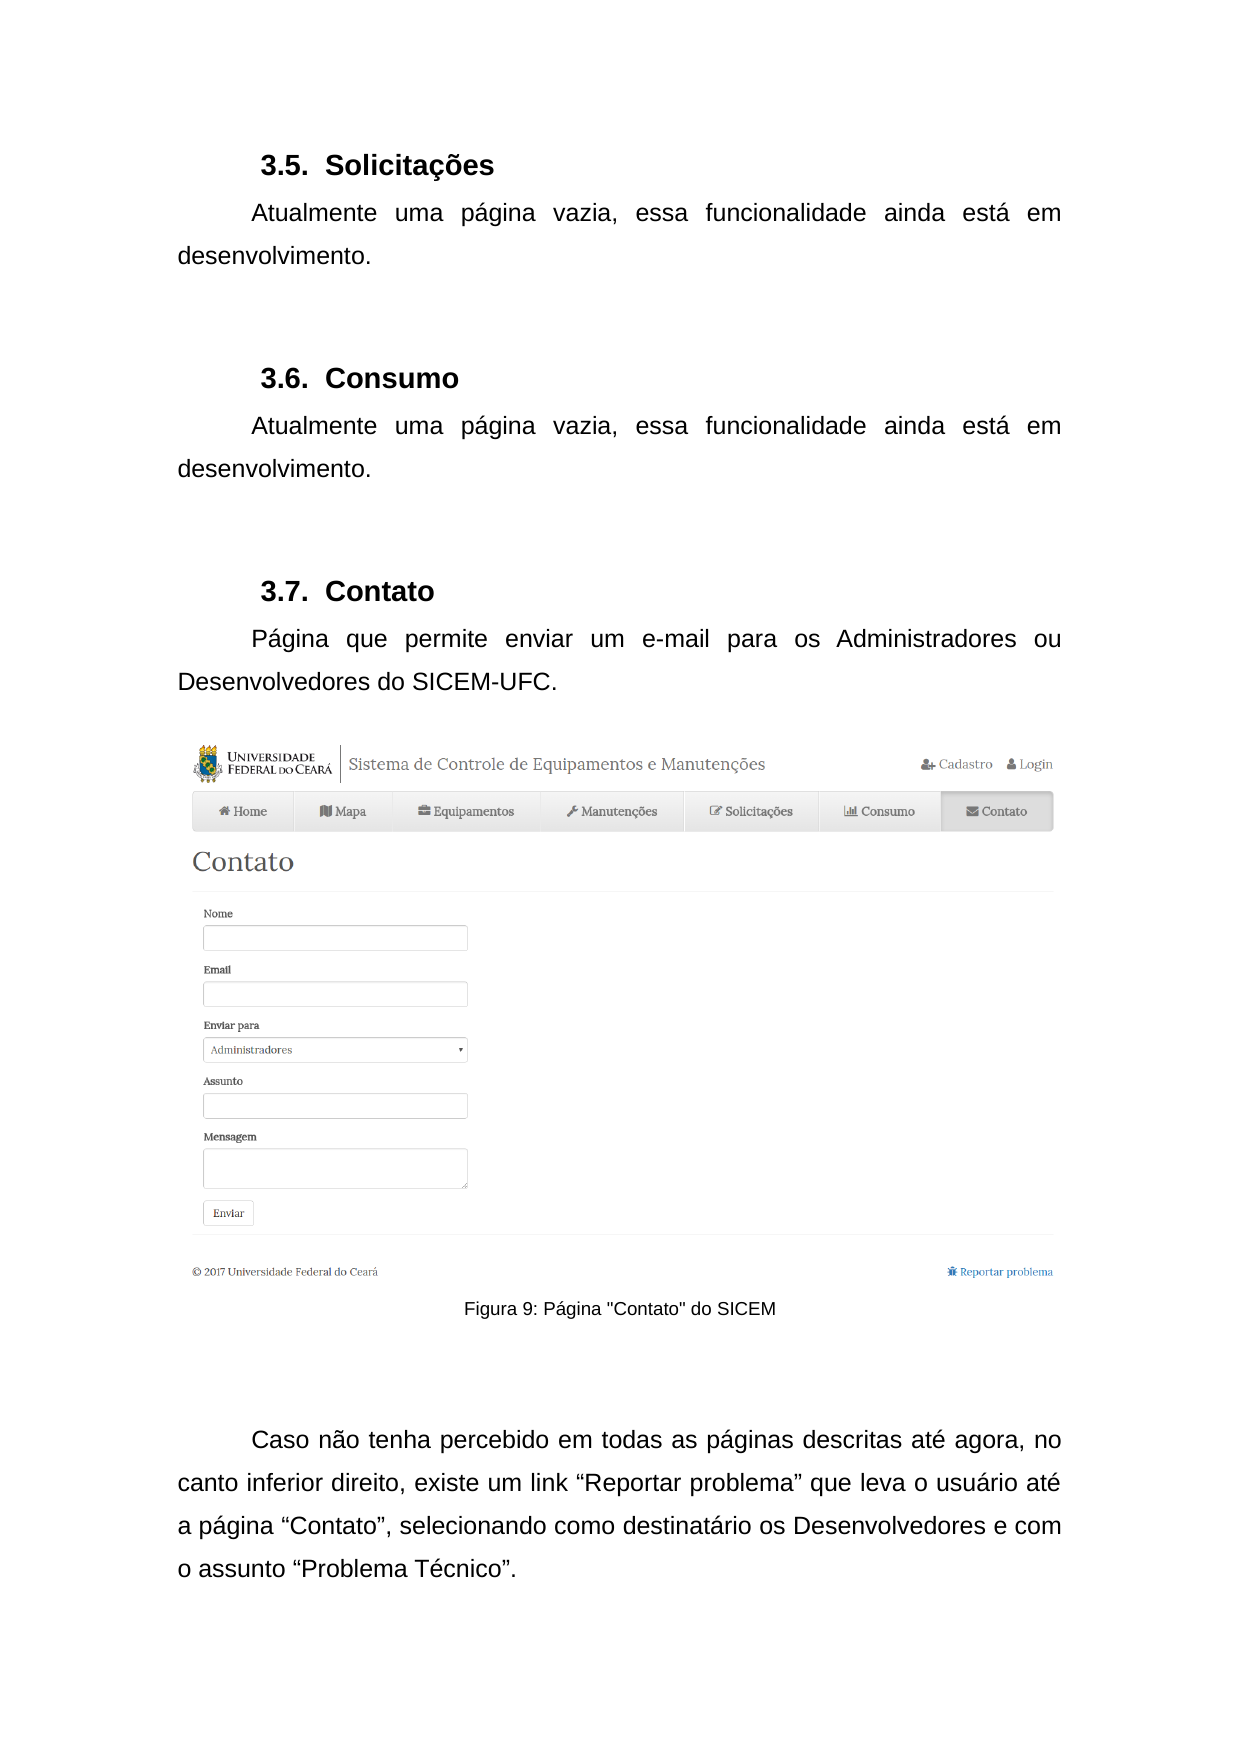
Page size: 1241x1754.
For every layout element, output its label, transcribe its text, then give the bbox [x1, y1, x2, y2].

text Atualmente uma página vazia, essa funcionalidade ainda está em desenvolvimento. [177, 411, 1063, 483]
text Caso não tenha percebido em todas as páginas descritas até agora, no canto inferior direito, existe um link “Reportar problema” que leva o usuário até a página “Contato”, selecionando como destinatário os Desenvolvedores e com o assunto “Problema Técnico”. [177, 1425, 1063, 1583]
text Figura 9: Página "Contato" do SICEM [177, 1297, 1063, 1320]
subtitle Solicitações [252, 148, 1063, 181]
picture [177, 738, 1063, 1297]
subtitle Contato [252, 574, 1063, 607]
text Atualmente uma página vazia, essa funcionalidade ainda está em desenvolvimento. [177, 198, 1063, 270]
text Página que permite enviar um e-mail para os Administradores ou Desenvolvedores do SICEM-UFC. [177, 624, 1063, 696]
subtitle Consumo [252, 361, 1063, 394]
